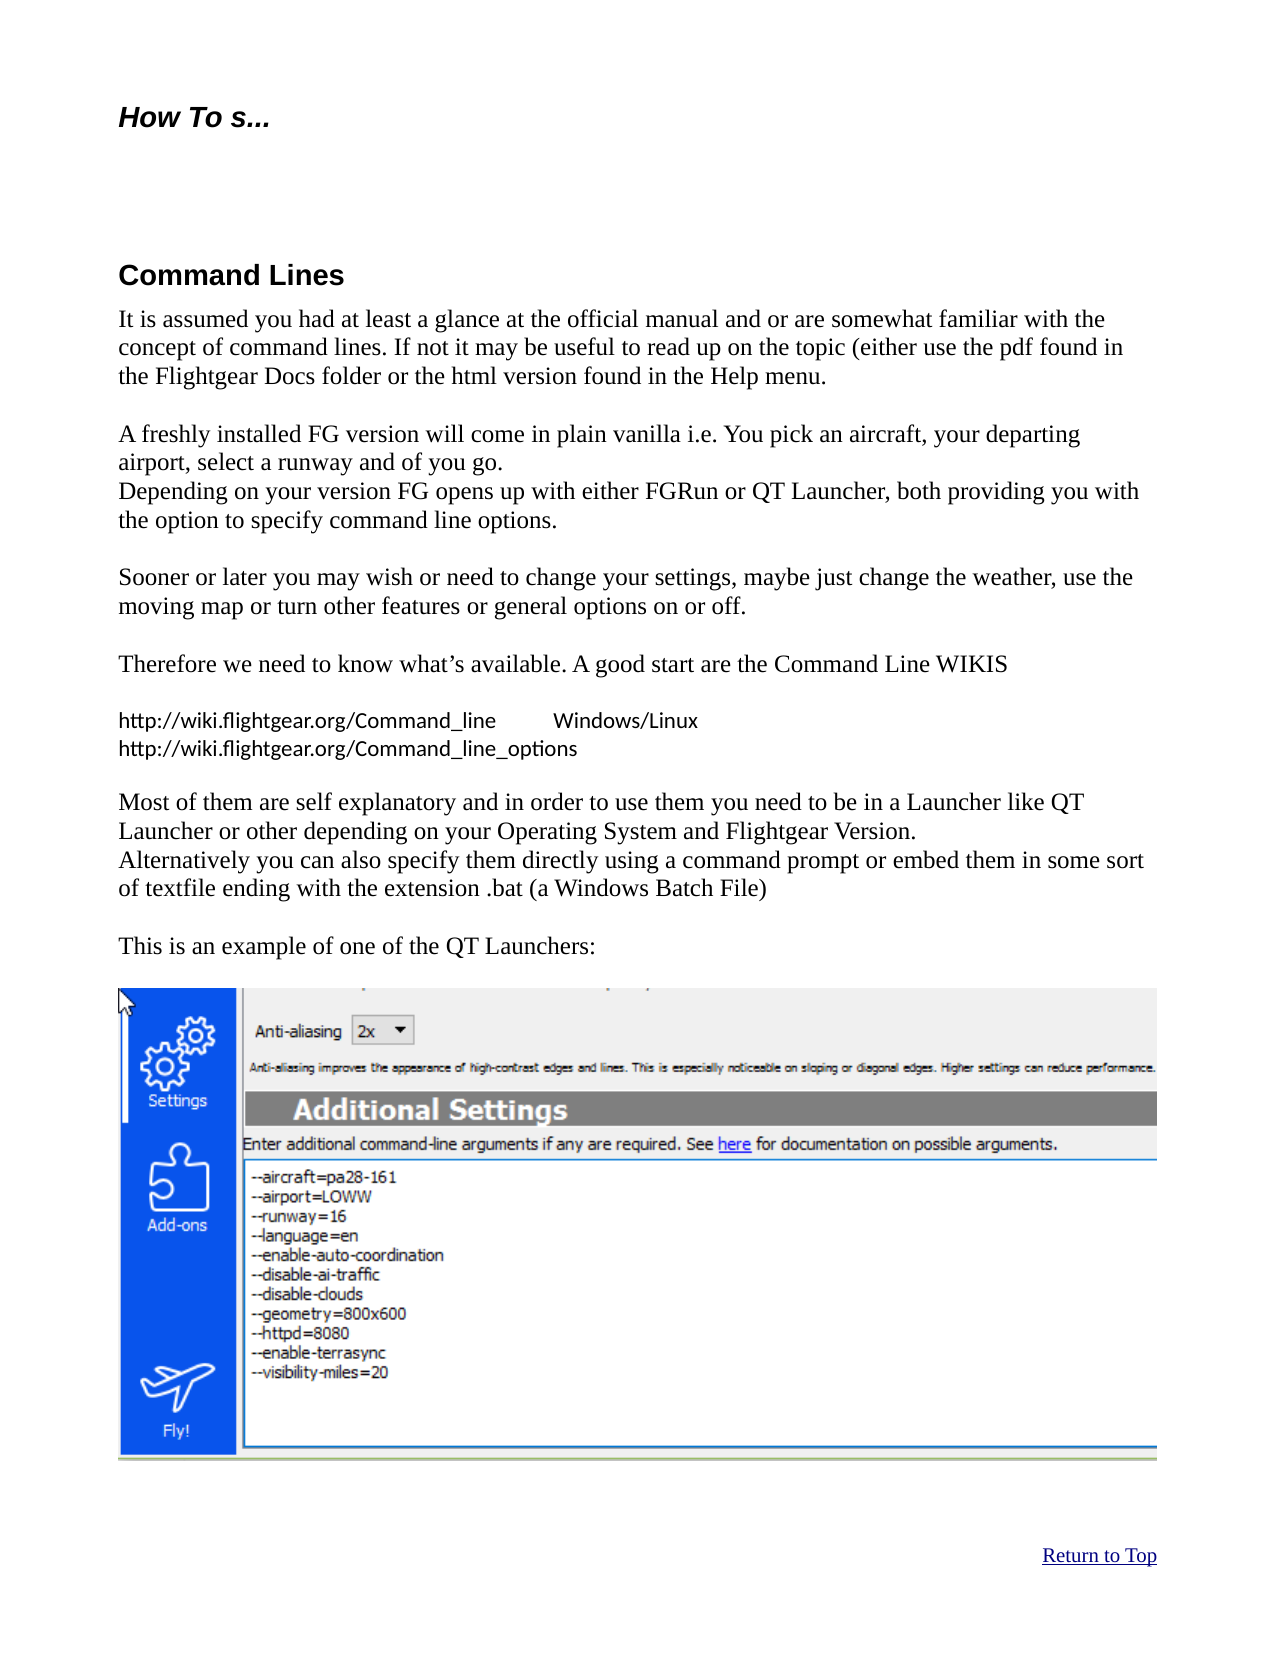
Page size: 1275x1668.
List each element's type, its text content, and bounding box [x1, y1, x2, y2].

picture [118, 988, 1157, 1461]
text Sooner or later you may wish or need to change your settings, maybe just change the weather, use the moving map or turn other features or general options on or off. [118, 562, 1157, 620]
subtitle How To s... [118, 100, 1157, 134]
text Most of them are self explanatory and in order to use them you need to be in a Launcher like QT Launcher or other depending on your Operating System and Flightgear Version. [118, 787, 1157, 845]
text Alternatively you can also specify them directly using a command prompt or embed them in some sort of textfile ending with the extension .bat (a Windows Batch File) [118, 845, 1157, 902]
text This is an example of one of the QT Launchers: [118, 931, 1157, 960]
text A freshly installed FG version will come in plain vanilla i.e. You pick an aircraft, your departing airport, select a runway and of you go. Depending on your version FG opens up with either FGRun or QT Launcher, both providing you with the option to specify command line options. [118, 419, 1157, 534]
text It is assumed you had at least a glance at the official manual and or are somewhat familiar with the concept of command lines. If not it may be useful to read up on the topic (either use the pdf found in the Flightgear Docs folder or the html version found in the Help menu. [118, 304, 1157, 390]
subtitle Command Lines [118, 258, 1157, 291]
text http://wiki.flightgear.org/Command_line_options [118, 734, 1157, 762]
text Therefore we need to know what’s available. A good start are the Command Line WIKIS [118, 649, 1157, 706]
text http://wiki.flightgear.org/Command_line Windows/Linux [118, 706, 1157, 734]
